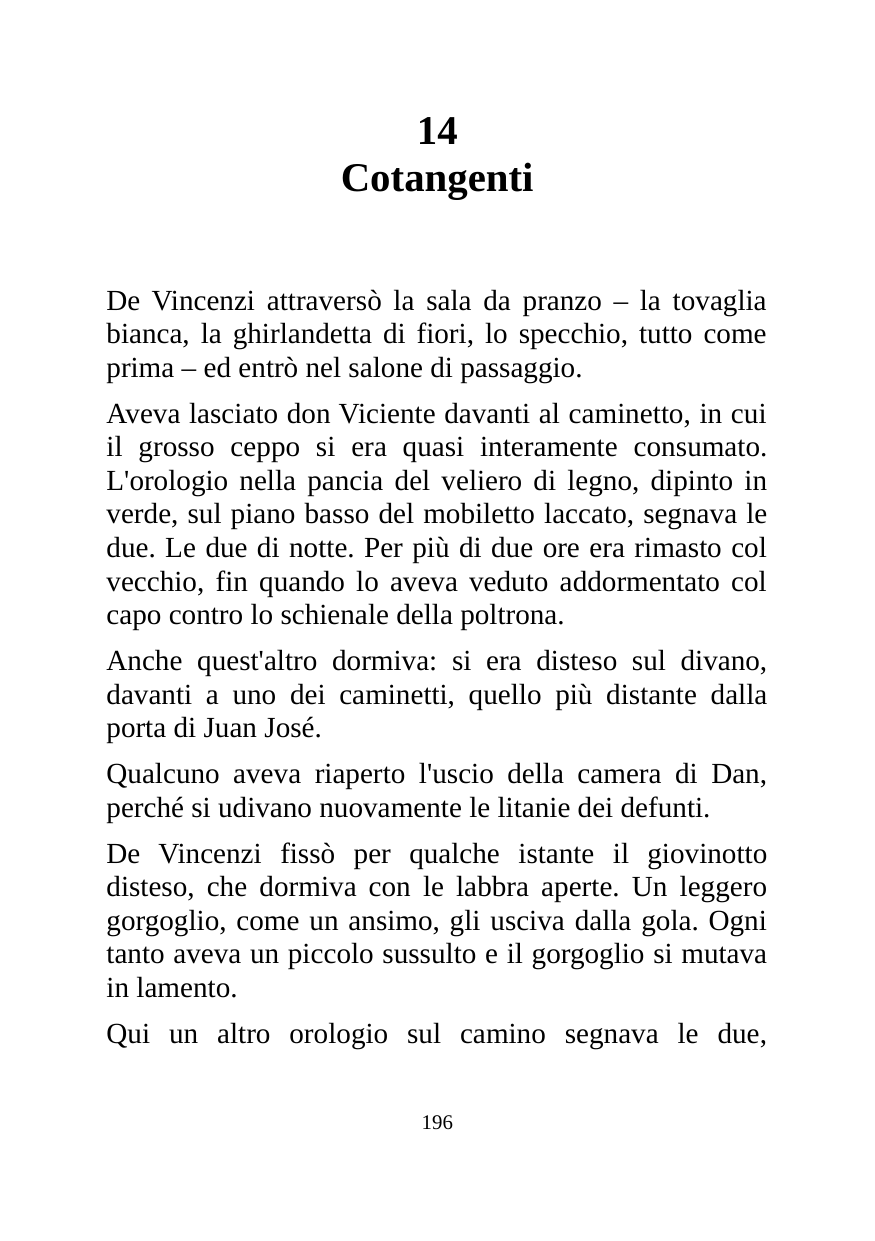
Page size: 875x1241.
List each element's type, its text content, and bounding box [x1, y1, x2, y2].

text De Vincenzi fissò per qualche istante il giovinotto disteso, che dormiva con le labbra aperte. Un leggero gorgoglio, come un ansimo, gli usciva dalla gola. Ogni tanto aveva un piccolo sussulto e il gorgoglio si mutava in lamento. [106, 836, 768, 1004]
text Qui un altro orologio sul camino segnava le due, [106, 1016, 768, 1050]
text Aveva lasciato don Viciente davanti al caminetto, in cui il grosso ceppo si era quasi interamente consumato. L'orologio nella pancia del veliero di legno, dipinto in verde, sul piano basso del mobiletto laccato, segnava le due. Le due di notte. Per più di due ore era rimasto col vecchio, fin quando lo aveva veduto addormentato col capo contro lo schienale della poltrona. [106, 396, 768, 631]
subtitle 14 Cotangenti [106, 106, 768, 200]
text Qualcuno aveva riaperto l'uscio della camera di Dan, perché si udivano nuovamente le litanie dei defunti. [106, 756, 768, 823]
text De Vincenzi attraversò la sala da pranzo – la tovaglia bianca, la ghirlandetta di fiori, lo specchio, tutto come prima – ed entrò nel salone di passaggio. [106, 283, 768, 383]
text Anche quest'altro dormiva: si era disteso sul divano, davanti a uno dei caminetti, quello più distante dalla porta di Juan José. [106, 643, 768, 744]
